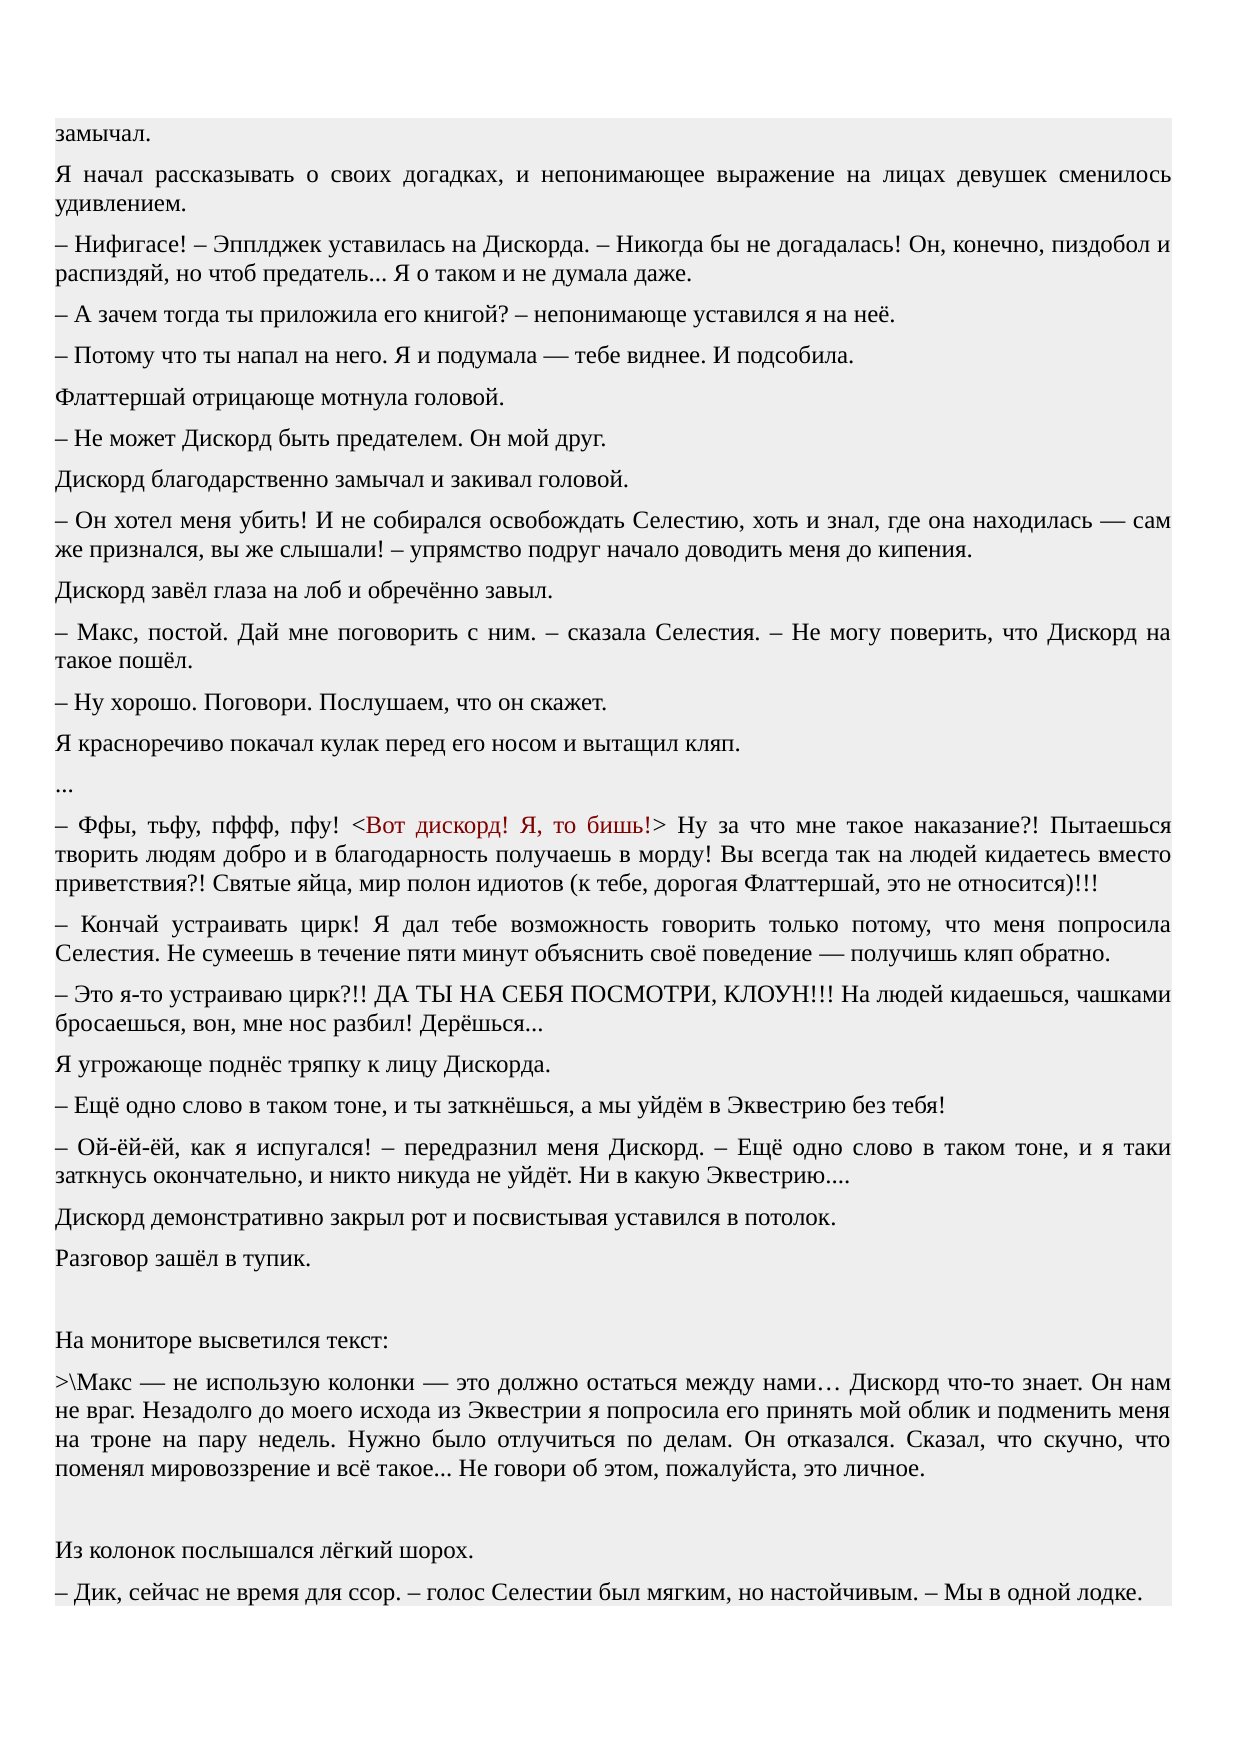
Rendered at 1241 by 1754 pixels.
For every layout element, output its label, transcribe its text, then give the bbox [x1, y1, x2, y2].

text Разговор зашёл в тупик. [55, 1243, 1172, 1272]
text – Он хотел меня убить! И не собирался освобождать Селестию, хоть и знал, где она находилась — сам же признался, вы же слышали! – упрямство подруг начало доводить меня до кипения. [55, 506, 1172, 563]
text Флаттершай отрицающе мотнула головой. [55, 382, 1172, 411]
text – Ой-ёй-ёй, как я испугался! – передразнил меня Дискорд. – Ещё одно слово в таком тоне, и я таки заткнусь окончательно, и никто никуда не уйдёт. Ни в какую Эквестрию.... [55, 1132, 1172, 1189]
text Я начал рассказывать о своих догадках, и непонимающее выражение на лицах девушек сменилось удивлением. [55, 159, 1172, 217]
text Я угрожающе поднёс тряпку к лицу Дискорда. [55, 1049, 1172, 1078]
text – Нифигасе! – Эпплджек уставилась на Дискорда. – Никогда бы не догадалась! Он, конечно, пиздобол и распиздяй, но чтоб предатель... Я о таком и не думала даже. [55, 229, 1172, 287]
text – Ну хорошо. Поговори. Послушаем, что он скажет. [55, 687, 1172, 716]
text замычал. [55, 118, 1172, 147]
text Я красноречиво покачал кулак перед его носом и вытащил кляп. [55, 728, 1172, 757]
text – Это я-то устраиваю цирк?!! ДА ТЫ НА СЕБЯ ПОСМОТРИ, КЛОУН!!! На людей кидаешься, чашками бросаешься, вон, мне нос разбил! Дерёшься... [55, 979, 1172, 1037]
text – Не может Дискорд быть предателем. Он мой друг. [55, 423, 1172, 452]
text ... [55, 769, 1172, 798]
text Из колонок послышался лёгкий шорох. [55, 1536, 1172, 1564]
text – А зачем тогда ты приложила его книгой? – непонимающе уставился я на неё. [55, 299, 1172, 328]
text Дискорд завёл глаза на лоб и обречённо завыл. [55, 576, 1172, 604]
text – Потому что ты напал на него. Я и подумала — тебе виднее. И подсобила. [55, 341, 1172, 369]
text – Кончай устраивать цирк! Я дал тебе возможность говорить только потому, что меня попросила Селестия. Не сумеешь в течение пяти минут объяснить своё поведение — получишь кляп обратно. [55, 909, 1172, 967]
text Дискорд благодарственно замычал и закивал головой. [55, 464, 1172, 493]
text >\Макс — не использую колонки — это должно остаться между нами… Дискорд что-то знает. Он нам не враг. Незадолго до моего исхода из Эквестрии я попросила его принять мой облик и подменить меня на троне на пару недель. Нужно было отлучиться по делам. Он отказался. Сказал, что скучно, что поменял мировоззрение и всё такое... Не говори об этом, пожалуйста, это личное. [55, 1367, 1172, 1482]
text – Макс, постой. Дай мне поговорить с ним. – сказала Селестия. – Не могу поверить, что Дискорд на такое пошёл. [55, 617, 1172, 674]
text – Дик, сейчас не время для ссор. – голос Селестии был мягким, но настойчивым. – Мы в одной лодке. [55, 1577, 1172, 1606]
text – Ещё одно слово в таком тоне, и ты заткнёшься, а мы уйдём в Эквестрию без тебя! [55, 1091, 1172, 1119]
text Дискорд демонстративно закрыл рот и посвистывая уставился в потолок. [55, 1202, 1172, 1231]
text – Ффы, тьфу, пффф, пфу! <Вот дискорд! Я, то бишь!> Ну за что мне такое наказание?! Пытаешься творить людям добро и в благодарность получаешь в морду! Вы всегда так на людей кидаетесь вместо приветствия?! Святые яйца, мир полон идиотов (к тебе, дорогая Флаттершай, это не относится)!!! [55, 811, 1172, 897]
text На мониторе высветился текст: [55, 1326, 1172, 1354]
